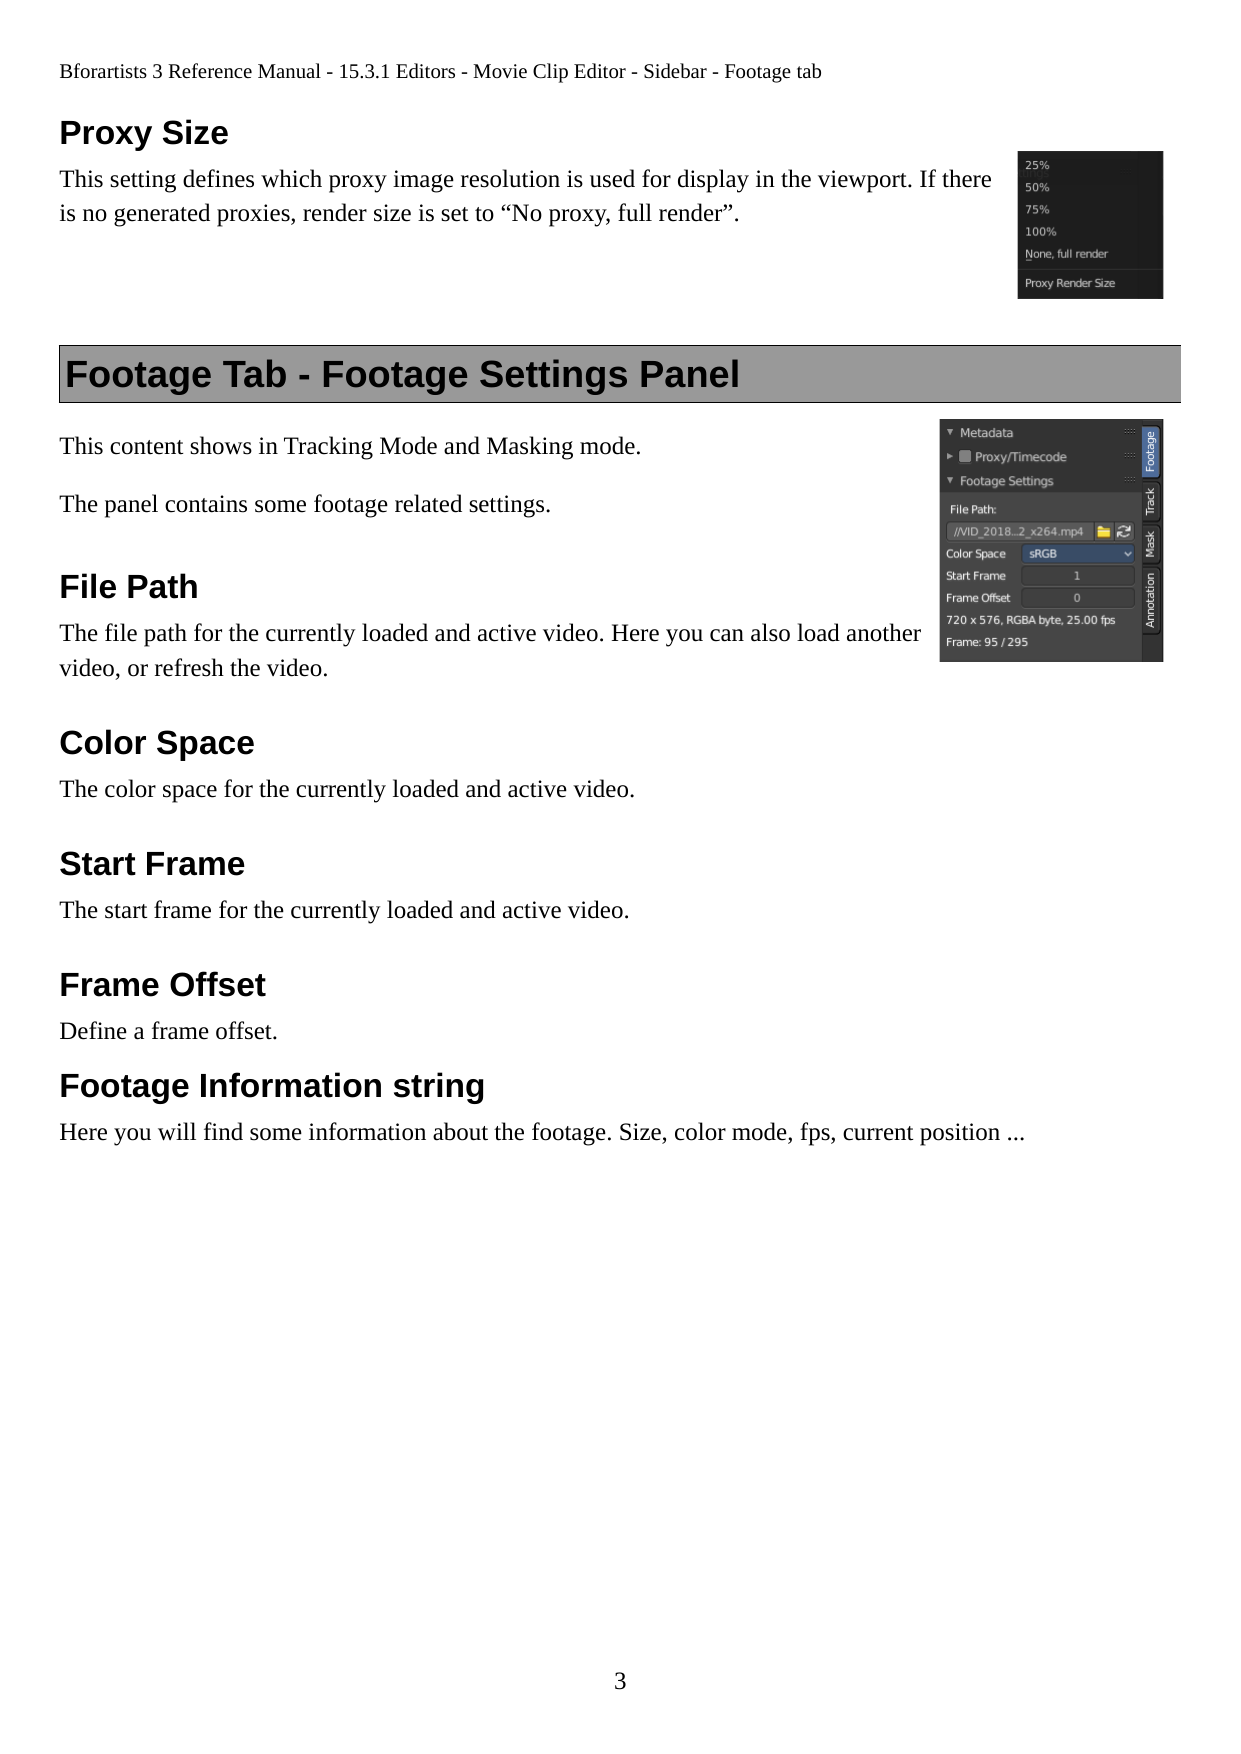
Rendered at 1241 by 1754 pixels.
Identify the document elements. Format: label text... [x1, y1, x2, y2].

text Define a frame offset. [59, 1016, 1181, 1045]
subtitle Proxy Size [59, 113, 1181, 151]
text The start frame for the currently loaded and active video. [59, 895, 1181, 924]
text The file path for the currently loaded and active video. Here you can also load another video, or refresh the video. [59, 618, 1181, 682]
picture [939, 419, 1164, 662]
text Here you will find some information about the footage. Size, color mode, fps, current position ... [59, 1117, 1181, 1145]
text This content shows in Tracking Mode and Masking mode. [59, 431, 939, 460]
text The color space for the currently loaded and active video. [59, 774, 1181, 803]
subtitle File Path [59, 567, 939, 606]
subtitle Frame Offset [59, 965, 1181, 1003]
text The panel contains some footage related settings. [59, 489, 939, 518]
picture [1017, 151, 1164, 299]
subtitle Color Space [59, 723, 1181, 761]
subtitle [1164, 567, 1181, 606]
subtitle Footage Information string [59, 1066, 1181, 1104]
subtitle Start Frame [59, 844, 1181, 882]
text This setting defines which proxy image resolution is used for display in the viewport. If there is no generated proxies, render size is set to “No proxy, full render”. [59, 164, 1017, 227]
table_header Footage Tab - Footage Settings Panel [60, 346, 1181, 402]
